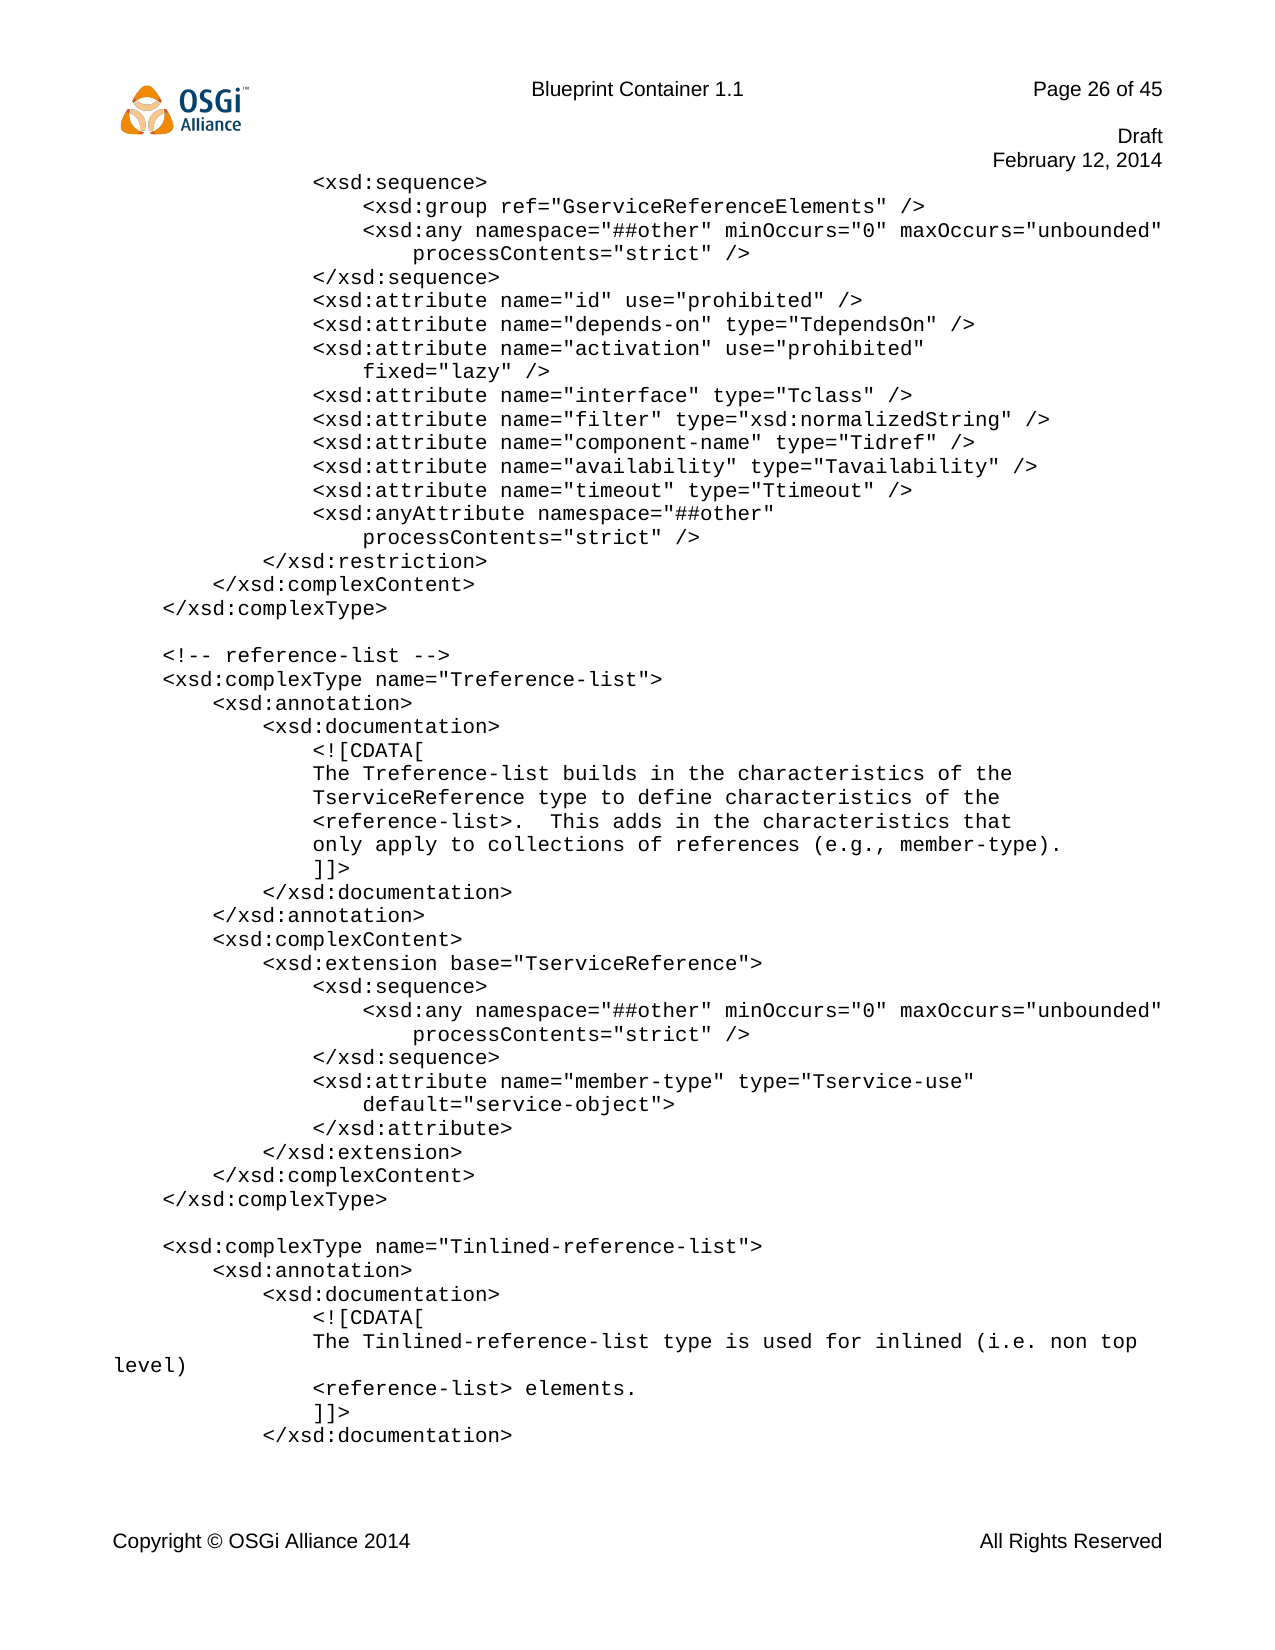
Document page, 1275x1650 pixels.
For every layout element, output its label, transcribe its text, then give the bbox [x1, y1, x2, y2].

picture [113, 78, 257, 142]
text <xsd:sequence> <xsd:group ref="GserviceReferenceElements" /> <xsd:any namespace="##other" minOccurs="0" maxOccurs="unbounded" processContents="strict" /> </xsd:sequence> <xsd:attribute name="id" use="prohibited" /> <xsd:attribute name="depends-on" type="TdependsOn" /> <xsd:attribute name="activation" use="prohibited" fixed="lazy" /> <xsd:attribute name="interface" type="Tclass" /> <xsd:attribute name="filter" type="xsd:normalizedString" /> <xsd:attribute name="component-name" type="Tidref" /> <xsd:attribute name="availability" type="Tavailability" /> <xsd:attribute name="timeout" type="Ttimeout" /> <xsd:anyAttribute namespace="##other" processContents="strict" /> </xsd:restriction> </xsd:complexContent> </xsd:complexType> <!-- reference-list --> <xsd:complexType name="Treference-list"> <xsd:annotation> <xsd:documentation> <![CDATA[ The Treference-list builds in the characteristics of the TserviceReference type to define characteristics of the <reference-list>. This adds in the characteristics that only apply to collections of references (e.g., member-type). ]]> </xsd:documentation> </xsd:annotation> <xsd:complexContent> <xsd:extension base="TserviceReference"> <xsd:sequence> <xsd:any namespace="##other" minOccurs="0" maxOccurs="unbounded" processContents="strict" /> </xsd:sequence> <xsd:attribute name="member-type" type="Tservice-use" default="service-object"> </xsd:attribute> </xsd:extension> </xsd:complexContent> </xsd:complexType> <xsd:complexType name="Tinlined-reference-list"> <xsd:annotation> <xsd:documentation> <![CDATA[ The Tinlined-reference-list type is used for inlined (i.e. non top level) <reference-list> elements. ]]> </xsd:documentation> [112, 172, 1162, 1449]
